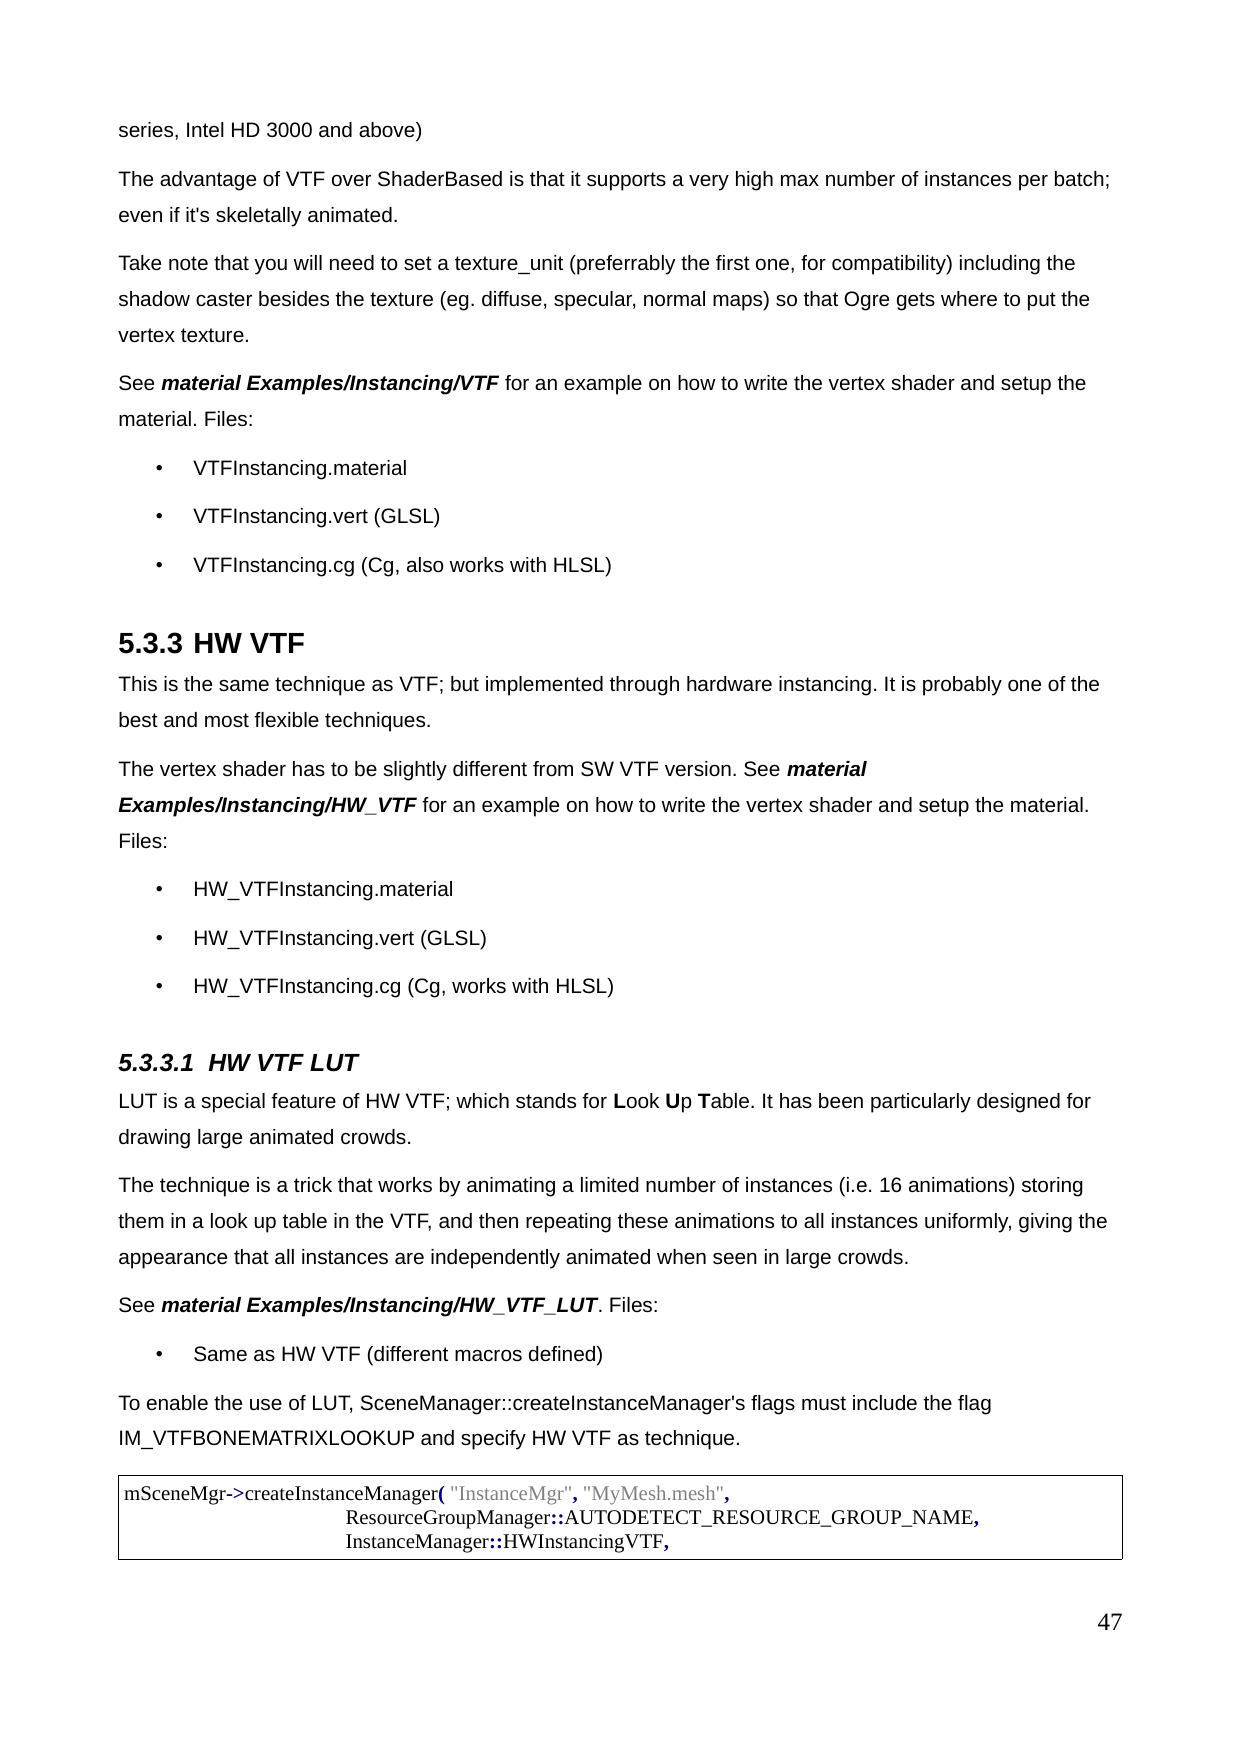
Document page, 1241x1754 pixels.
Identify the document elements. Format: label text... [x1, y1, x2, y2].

list VTFInstancing.vert (GLSL) [156, 504, 1122, 528]
text The advantage of VTF over ShaderBased is that it supports a very high max number of instances per batch; even if it's skeletally animated. [118, 167, 1122, 226]
subtitle HW VTF LUT [118, 1048, 1122, 1076]
list Same as HW VTF (different macros defined) [156, 1342, 1122, 1366]
text series, Intel HD 3000 and above) [118, 118, 1122, 142]
subtitle HW VTF [118, 626, 1122, 660]
text This is the same technique as VTF; but implemented through hardware instancing. It is probably one of the best and most flexible techniques. [118, 672, 1122, 732]
list VTFInstancing.material [156, 456, 1122, 480]
list HW_VTFInstancing.material [156, 877, 1122, 901]
text To enable the use of LUT, SceneManager::createInstanceManager's flags must include the flag IM_VTFBONEMATRIXLOOKUP and specify HW VTF as technique. [118, 1390, 1122, 1450]
text Take note that you will need to set a texture_unit (preferrably the first one, for compatibility) including the shadow caster besides the texture (eg. diffuse, specular, normal maps) so that Ogre gets where to put the vertex texture. [118, 251, 1122, 347]
text LUT is a special feature of HW VTF; which stands for Look Up Table. It has been particularly designed for drawing large animated crowds. [118, 1089, 1122, 1148]
list HW_VTFInstancing.cg (Cg, works with HLSL) [156, 974, 1122, 998]
table_header mSceneMgr->createInstanceManager( "InstanceMgr", "MyMesh.mesh", ResourceGroupManager::AUTODETECT_RESOURCE_GROUP_NAME, InstanceManager::HWInstancingVTF, [119, 1476, 1122, 1558]
text See material Examples/Instancing/HW_VTF_LUT. Files: [118, 1293, 1122, 1317]
text The technique is a trick that works by animating a limited number of instances (i.e. 16 animations) storing them in a look up table in the VTF, and then repeating these animations to all instances uniformly, giving the appearance that all instances are independently animated when seen in large crowds. [118, 1173, 1122, 1269]
text See material Examples/Instancing/VTF for an example on how to write the vertex shader and setup the material. Files: [118, 371, 1122, 431]
list VTFInstancing.cg (Cg, also works with HLSL) [156, 553, 1122, 577]
text The vertex shader has to be slightly different from SW VTF version. See material Examples/Instancing/HW_VTF for an example on how to write the vertex shader and setup the material. Files: [118, 757, 1122, 852]
list HW_VTFInstancing.vert (GLSL) [156, 926, 1122, 949]
